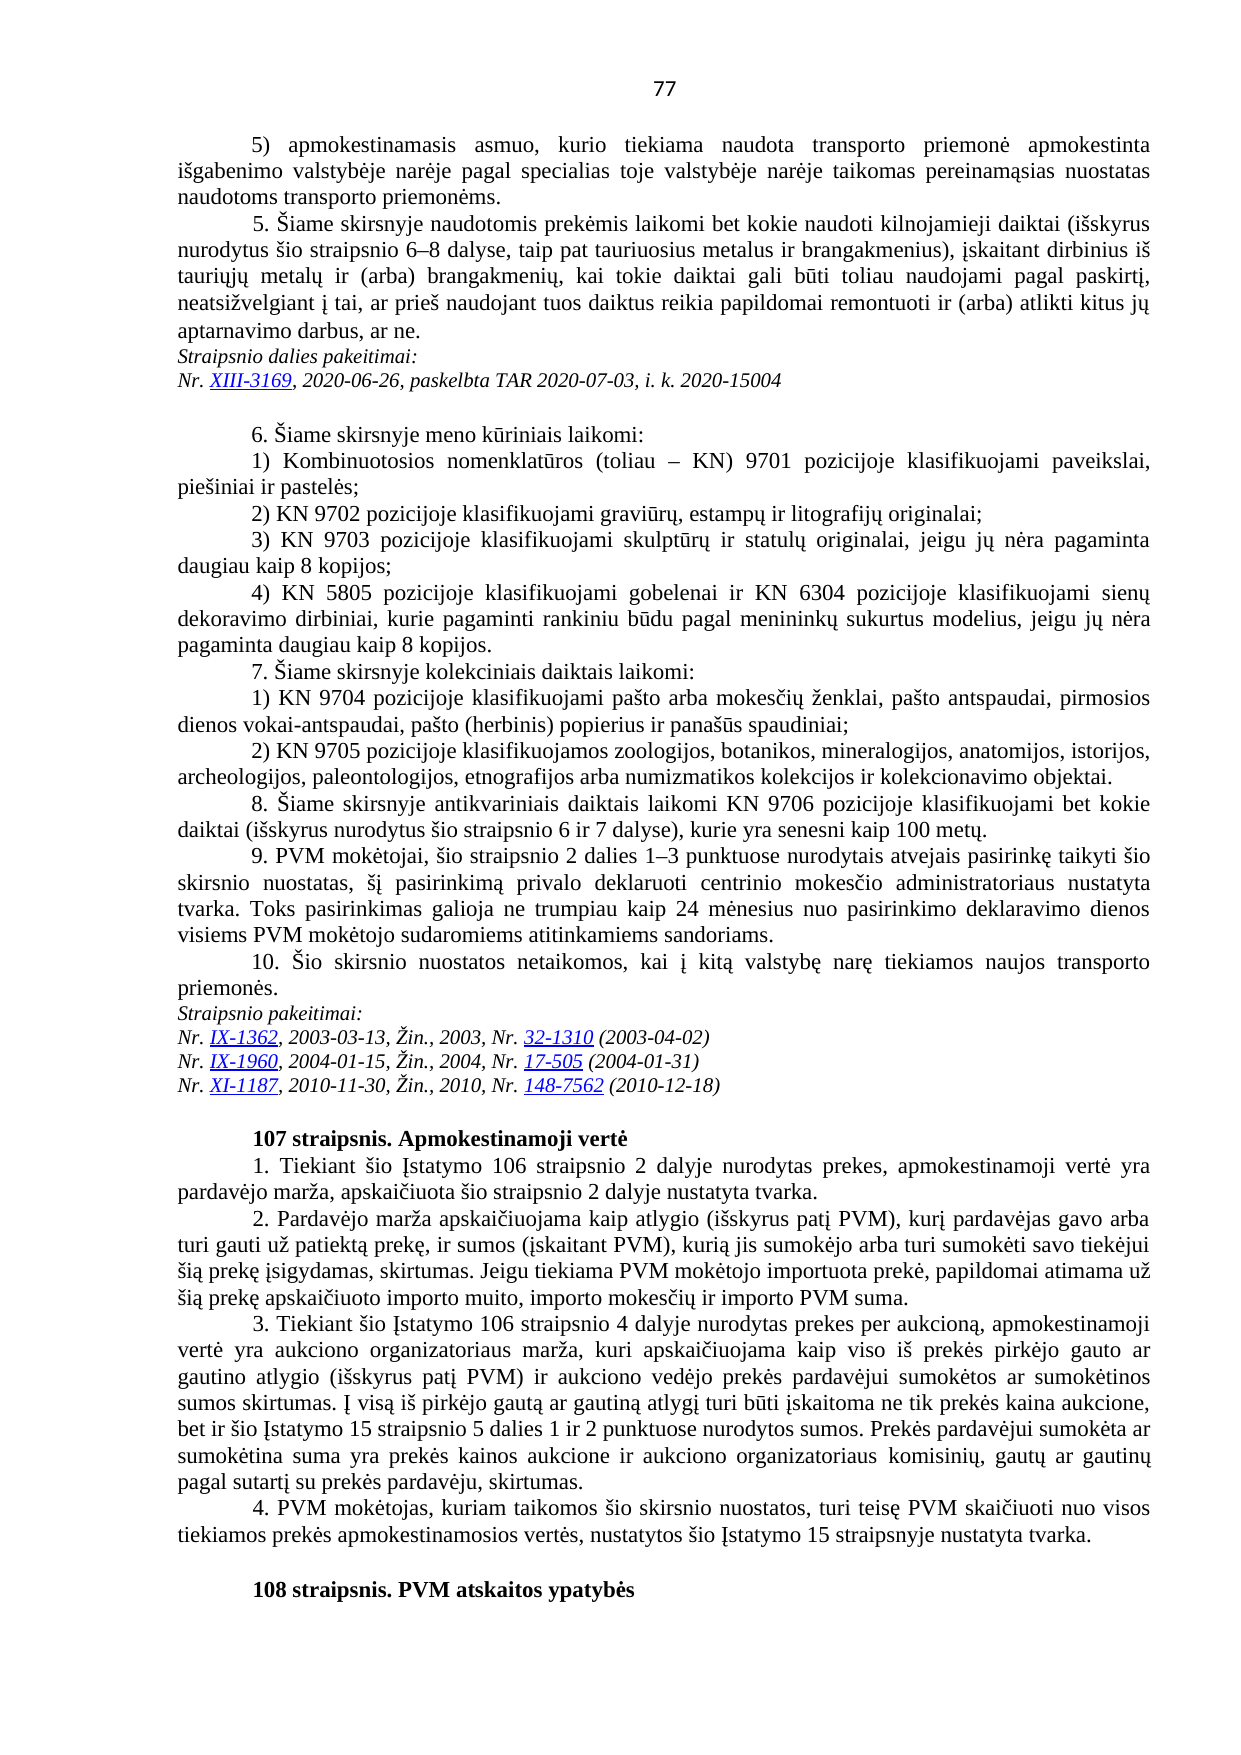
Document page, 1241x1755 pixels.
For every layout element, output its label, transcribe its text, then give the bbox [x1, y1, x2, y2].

text 108 straipsnis. PVM atskaitos ypatybės [177, 1576, 1152, 1602]
text 5) apmokestinamasis asmuo, kurio tiekiama naudota transporto priemonė apmokestinta išgabenimo valstybėje narėje pagal specialias toje valstybėje narėje taikomas pereinamąsias nuostatas naudotoms transporto priemonėms. [177, 131, 1152, 210]
text 8. Šiame skirsnyje antikvariniais daiktais laikomi KN 9706 pozicijoje klasifikuojami bet kokie daiktai (išskyrus nurodytus šio straipsnio 6 ir 7 dalyse), kurie yra senesni kaip 100 metų. [177, 790, 1152, 842]
text Straipsnio dalies pakeitimai: [177, 344, 1152, 368]
text Nr. XI-1187, 2010-11-30, Žin., 2010, Nr. 148-7562 (2010-12-18) [177, 1073, 1152, 1097]
text 9. PVM mokėtojai, šio straipsnio 2 dalies 1–3 punktuose nurodytais atvejais pasirinkę taikyti šio skirsnio nuostatas, šį pasirinkimą privalo deklaruoti centrinio mokesčio administratoriaus nustatyta tvarka. Toks pasirinkimas galioja ne trumpiau kaip 24 mėnesius nuo pasirinkimo deklaravimo dienos visiems PVM mokėtojo sudaromiems atitinkamiems sandoriams. [177, 842, 1152, 948]
text Nr. XIII-3169, 2020-06-26, paskelbta TAR 2020-07-03, i. k. 2020-15004 [177, 368, 1152, 392]
text 4) KN 5805 pozicijoje klasifikuojami gobelenai ir KN 6304 pozicijoje klasifikuojami sienų dekoravimo dirbiniai, kurie pagaminti rankiniu būdu pagal menininkų sukurtus modelius, jeigu jų nėra pagaminta daugiau kaip 8 kopijos. [177, 579, 1152, 658]
text Nr. IX-1362, 2003-03-13, Žin., 2003, Nr. 32-1310 (2003-04-02) [177, 1024, 1152, 1049]
text 1) KN 9704 pozicijoje klasifikuojami pašto arba mokesčių ženklai, pašto antspaudai, pirmosios dienos vokai-antspaudai, pašto (herbinis) popierius ir panašūs spaudiniai; [177, 684, 1152, 737]
text 1. Tiekiant šio Įstatymo 106 straipsnio 2 dalyje nurodytas prekes, apmokestinamoji vertė yra pardavėjo marža, apskaičiuota šio straipsnio 2 dalyje nustatyta tvarka. [177, 1152, 1152, 1204]
text Nr. IX-1960, 2004-01-15, Žin., 2004, Nr. 17-505 (2004-01-31) [177, 1049, 1152, 1073]
text 6. Šiame skirsnyje meno kūriniais laikomi: [177, 421, 1152, 447]
text 5. Šiame skirsnyje naudotomis prekėmis laikomi bet kokie naudoti kilnojamieji daiktai (išskyrus nurodytus šio straipsnio 6–8 dalyse, taip pat tauriuosius metalus ir brangakmenius), įskaitant dirbinius iš tauriųjų metalų ir (arba) brangakmenių, kai tokie daiktai gali būti toliau naudojami pagal paskirtį, neatsižvelgiant į tai, ar prieš naudojant tuos daiktus reikia papildomai remontuoti ir (arba) atlikti kitus jų aptarnavimo darbus, ar ne. [177, 210, 1152, 344]
text 4. PVM mokėtojas, kuriam taikomos šio skirsnio nuostatos, turi teisę PVM skaičiuoti nuo visos tiekiamos prekės apmokestinamosios vertės, nustatytos šio Įstatymo 15 straipsnyje nustatyta tvarka. [177, 1494, 1152, 1547]
text 3. Tiekiant šio Įstatymo 106 straipsnio 4 dalyje nurodytas prekes per aukcioną, apmokestinamoji vertė yra aukciono organizatoriaus marža, kuri apskaičiuojama kaip viso iš prekės pirkėjo gauto ar gautino atlygio (išskyrus patį PVM) ir aukciono vedėjo prekės pardavėjui sumokėtos ar sumokėtinos sumos skirtumas. Į visą iš pirkėjo gautą ar gautiną atlygį turi būti įskaitoma ne tik prekės kaina aukcione, bet ir šio Įstatymo 15 straipsnio 5 dalies 1 ir 2 punktuose nurodytos sumos. Prekės pardavėjui sumokėta ar sumokėtina suma yra prekės kainos aukcione ir aukciono organizatoriaus komisinių, gautų ar gautinų pagal sutartį su prekės pardavėju, skirtumas. [177, 1310, 1152, 1494]
text 2. Pardavėjo marža apskaičiuojama kaip atlygio (išskyrus patį PVM), kurį pardavėjas gavo arba turi gauti už patiektą prekę, ir sumos (įskaitant PVM), kurią jis sumokėjo arba turi sumokėti savo tiekėjui šią prekę įsigydamas, skirtumas. Jeigu tiekiama PVM mokėtojo importuota prekė, papildomai atimama už šią prekę apskaičiuoto importo muito, importo mokesčių ir importo PVM suma. [177, 1204, 1152, 1310]
text 1) Kombinuotosios nomenklatūros (toliau – KN) 9701 pozicijoje klasifikuojami paveikslai, piešiniai ir pastelės; [177, 447, 1152, 500]
text 2) KN 9702 pozicijoje klasifikuojami graviūrų, estampų ir litografijų originalai; [177, 500, 1152, 526]
text 107 straipsnis. Apmokestinamoji vertė [177, 1126, 1152, 1152]
text Straipsnio pakeitimai: [177, 1001, 1152, 1024]
text 7. Šiame skirsnyje kolekciniais daiktais laikomi: [177, 658, 1152, 684]
text 10. Šio skirsnio nuostatos netaikomos, kai į kitą valstybę narę tiekiamos naujos transporto priemonės. [177, 948, 1152, 1001]
text 2) KN 9705 pozicijoje klasifikuojamos zoologijos, botanikos, mineralogijos, anatomijos, istorijos, archeologijos, paleontologijos, etnografijos arba numizmatikos kolekcijos ir kolekcionavimo objektai. [177, 737, 1152, 790]
text 3) KN 9703 pozicijoje klasifikuojami skulptūrų ir statulų originalai, jeigu jų nėra pagaminta daugiau kaip 8 kopijos; [177, 526, 1152, 579]
